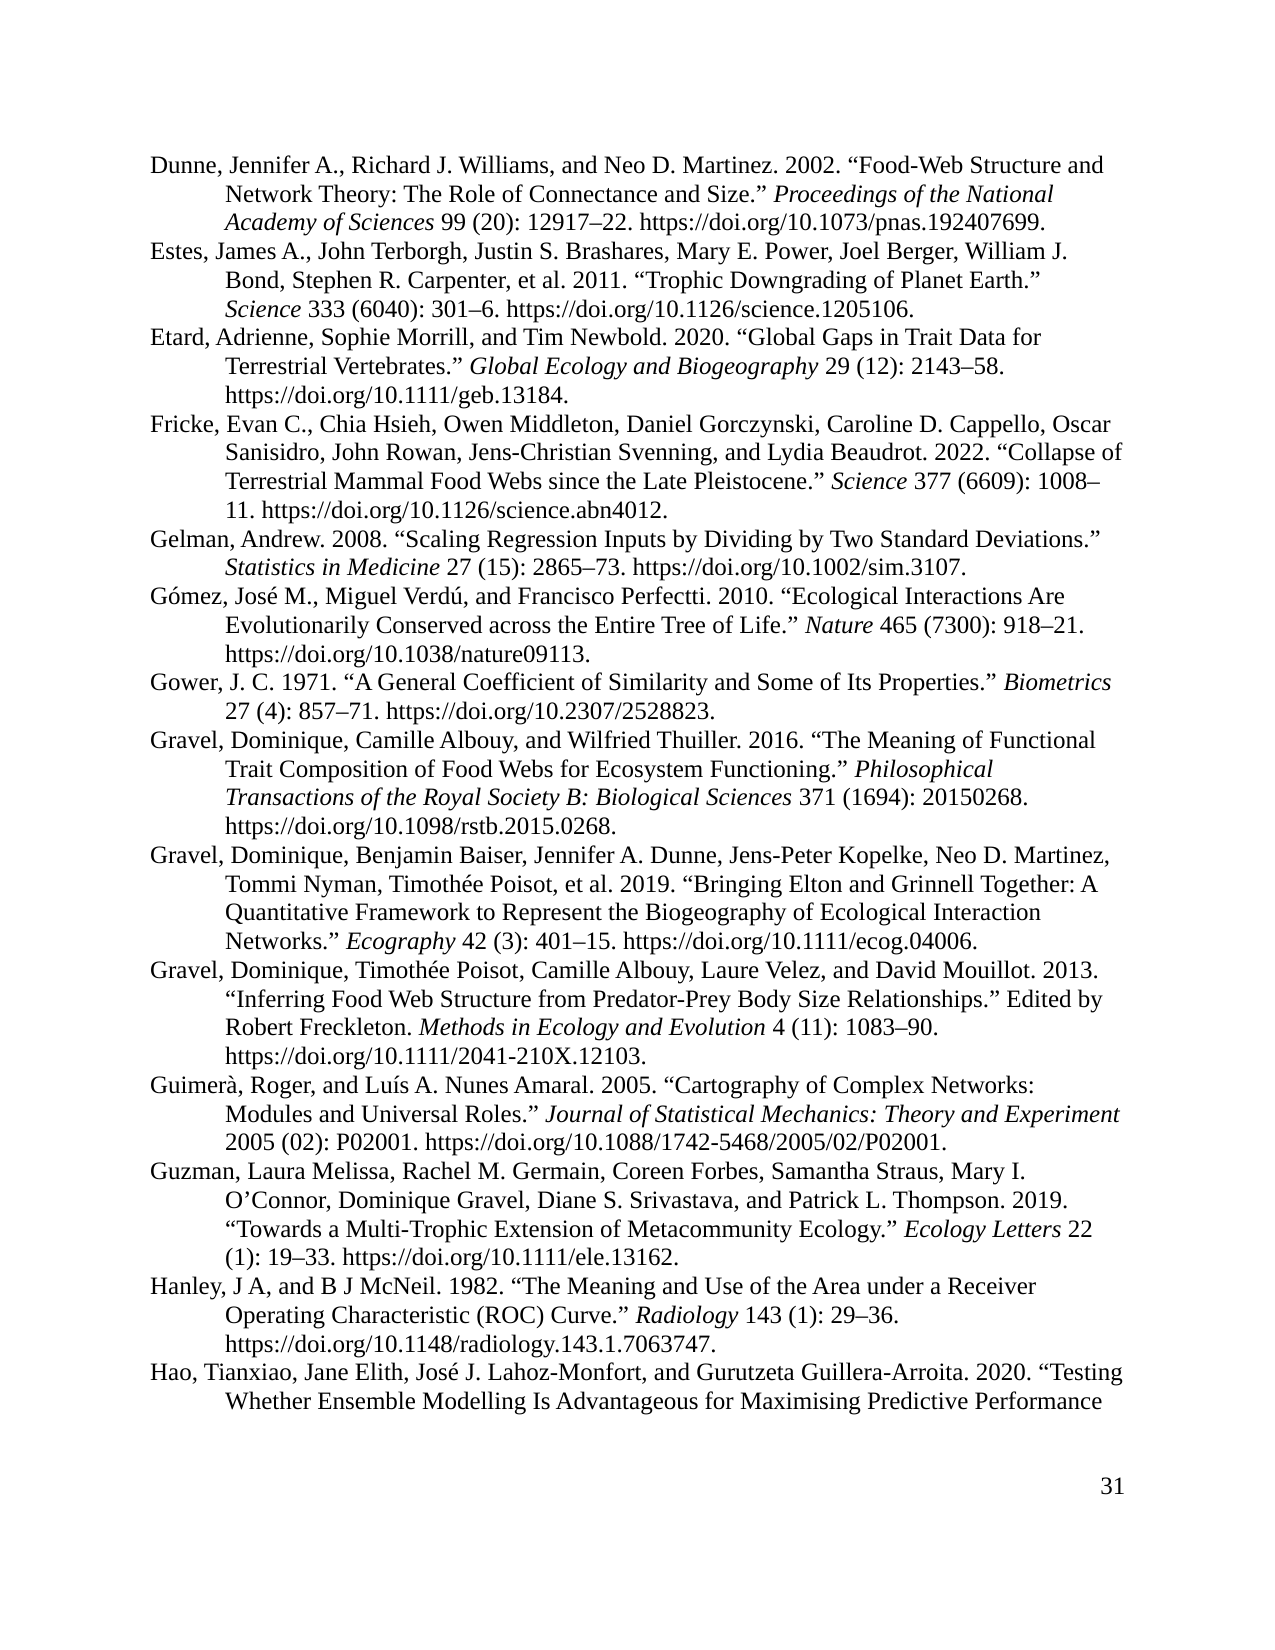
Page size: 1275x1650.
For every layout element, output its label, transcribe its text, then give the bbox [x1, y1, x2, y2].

text Hanley, J A, and B J McNeil. 1982. “The Meaning and Use of the Area under a Receiver Operating Characteristic (ROC) Curve.” Radiology 143 (1): 29–36. https://doi.org/10.1148/radiology.143.1.7063747. [150, 1271, 1125, 1357]
text Etard, Adrienne, Sophie Morrill, and Tim Newbold. 2020. “Global Gaps in Trait Data for Terrestrial Vertebrates.” Global Ecology and Biogeography 29 (12): 2143–58. https://doi.org/10.1111/geb.13184. [150, 322, 1125, 409]
text Gower, J. C. 1971. “A General Coefficient of Similarity and Some of Its Properties.” Biometrics 27 (4): 857–71. https://doi.org/10.2307/2528823. [150, 667, 1125, 725]
text Guimerà, Roger, and Luís A. Nunes Amaral. 2005. “Cartography of Complex Networks: Modules and Universal Roles.” Journal of Statistical Mechanics: Theory and Experiment 2005 (02): P02001. https://doi.org/10.1088/1742-5468/2005/02/P02001. [150, 1070, 1125, 1156]
text Gravel, Dominique, Camille Albouy, and Wilfried Thuiller. 2016. “The Meaning of Functional Trait Composition of Food Webs for Ecosystem Functioning.” Philosophical Transactions of the Royal Society B: Biological Sciences 371 (1694): 20150268. https://doi.org/10.1098/rstb.2015.0268. [150, 725, 1125, 840]
text Fricke, Evan C., Chia Hsieh, Owen Middleton, Daniel Gorczynski, Caroline D. Cappello, Oscar Sanisidro, John Rowan, Jens-Christian Svenning, and Lydia Beaudrot. 2022. “Collapse of Terrestrial Mammal Food Webs since the Late Pleistocene.” Science 377 (6609): 1008–11. https://doi.org/10.1126/science.abn4012. [150, 409, 1125, 524]
text Gravel, Dominique, Benjamin Baiser, Jennifer A. Dunne, Jens-Peter Kopelke, Neo D. Martinez, Tommi Nyman, Timothée Poisot, et al. 2019. “Bringing Elton and Grinnell Together: A Quantitative Framework to Represent the Biogeography of Ecological Interaction Networks.” Ecography 42 (3): 401–15. https://doi.org/10.1111/ecog.04006. [150, 840, 1125, 955]
text Gómez, José M., Miguel Verdú, and Francisco Perfectti. 2010. “Ecological Interactions Are Evolutionarily Conserved across the Entire Tree of Life.” Nature 465 (7300): 918–21. https://doi.org/10.1038/nature09113. [150, 581, 1125, 667]
text Gelman, Andrew. 2008. “Scaling Regression Inputs by Dividing by Two Standard Deviations.” Statistics in Medicine 27 (15): 2865–73. https://doi.org/10.1002/sim.3107. [150, 524, 1125, 581]
text Dunne, Jennifer A., Richard J. Williams, and Neo D. Martinez. 2002. “Food-Web Structure and Network Theory: The Role of Connectance and Size.” Proceedings of the National Academy of Sciences 99 (20): 12917–22. https://doi.org/10.1073/pnas.192407699. [150, 150, 1125, 236]
text Gravel, Dominique, Timothée Poisot, Camille Albouy, Laure Velez, and David Mouillot. 2013. “Inferring Food Web Structure from Predator-Prey Body Size Relationships.” Edited by Robert Freckleton. Methods in Ecology and Evolution 4 (11): 1083–90. https://doi.org/10.1111/2041-210X.12103. [150, 955, 1125, 1070]
text Hao, Tianxiao, Jane Elith, José J. Lahoz-Monfort, and Gurutzeta Guillera-Arroita. 2020. “Testing Whether Ensemble Modelling Is Advantageous for Maximising Predictive Performance [150, 1357, 1125, 1415]
text Estes, James A., John Terborgh, Justin S. Brashares, Mary E. Power, Joel Berger, William J. Bond, Stephen R. Carpenter, et al. 2011. “Trophic Downgrading of Planet Earth.” Science 333 (6040): 301–6. https://doi.org/10.1126/science.1205106. [150, 236, 1125, 322]
text Guzman, Laura Melissa, Rachel M. Germain, Coreen Forbes, Samantha Straus, Mary I. O’Connor, Dominique Gravel, Diane S. Srivastava, and Patrick L. Thompson. 2019. “Towards a Multi-Trophic Extension of Metacommunity Ecology.” Ecology Letters 22 (1): 19–33. https://doi.org/10.1111/ele.13162. [150, 1156, 1125, 1271]
